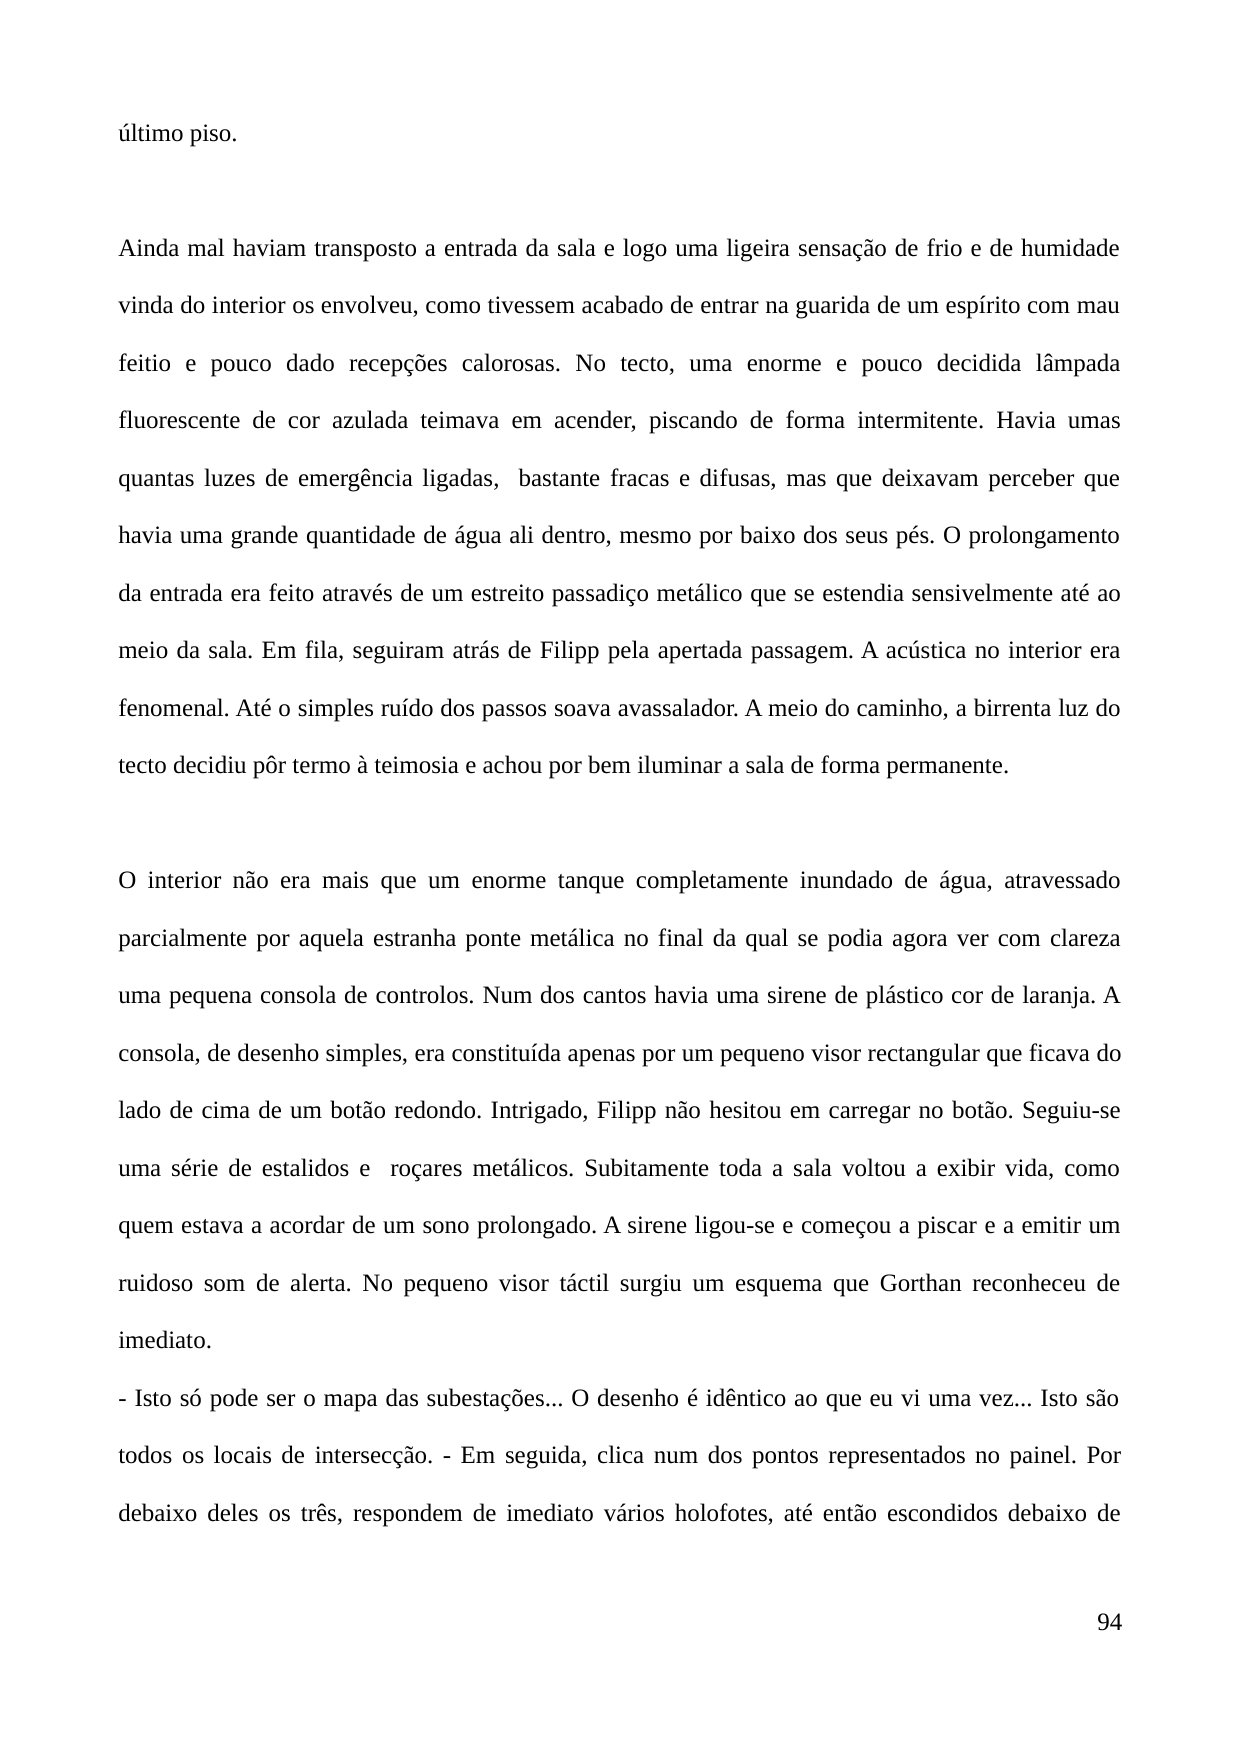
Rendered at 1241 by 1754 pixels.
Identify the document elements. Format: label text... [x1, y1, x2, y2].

text último piso. [118, 118, 1122, 147]
text - Isto só pode ser o mapa das subestações... O desenho é idêntico ao que eu vi uma vez... Isto são todos os locais de intersecção. - Em seguida, clica num dos pontos representados no painel. Por debaixo deles os três, respondem de imediato vários holofotes, até então escondidos debaixo de [118, 1383, 1122, 1527]
text Ainda mal haviam transposto a entrada da sala e logo uma ligeira sensação de frio e de humidade vinda do interior os envolveu, como tivessem acabado de entrar na guarida de um espírito com mau feitio e pouco dado recepções calorosas. No tecto, uma enorme e pouco decidida lâmpada fluorescente de cor azulada teimava em acender, piscando de forma intermitente. Havia umas quantas luzes de emergência ligadas, bastante fracas e difusas, mas que deixavam perceber que havia uma grande quantidade de água ali dentro, mesmo por baixo dos seus pés. O prolongamento da entrada era feito através de um estreito passadiço metálico que se estendia sensivelmente até ao meio da sala. Em fila, seguiram atrás de Filipp pela apertada passagem. A acústica no interior era fenomenal. Até o simples ruído dos passos soava avassalador. A meio do caminho, a birrenta luz do tecto decidiu pôr termo à teimosia e achou por bem iluminar a sala de forma permanente. [118, 233, 1122, 779]
text O interior não era mais que um enorme tanque completamente inundado de água, atravessado parcialmente por aquela estranha ponte metálica no final da qual se podia agora ver com clareza uma pequena consola de controlos. Num dos cantos havia uma sirene de plástico cor de laranja. A consola, de desenho simples, era constituída apenas por um pequeno visor rectangular que ficava do lado de cima de um botão redondo. Intrigado, Filipp não hesitou em carregar no botão. Seguiu-se uma série de estalidos e roçares metálicos. Subitamente toda a sala voltou a exibir vida, como quem estava a acordar de um sono prolongado. A sirene ligou-se e começou a piscar e a emitir um ruidoso som de alerta. No pequeno visor táctil surgiu um esquema que Gorthan reconheceu de imediato. [118, 866, 1122, 1354]
